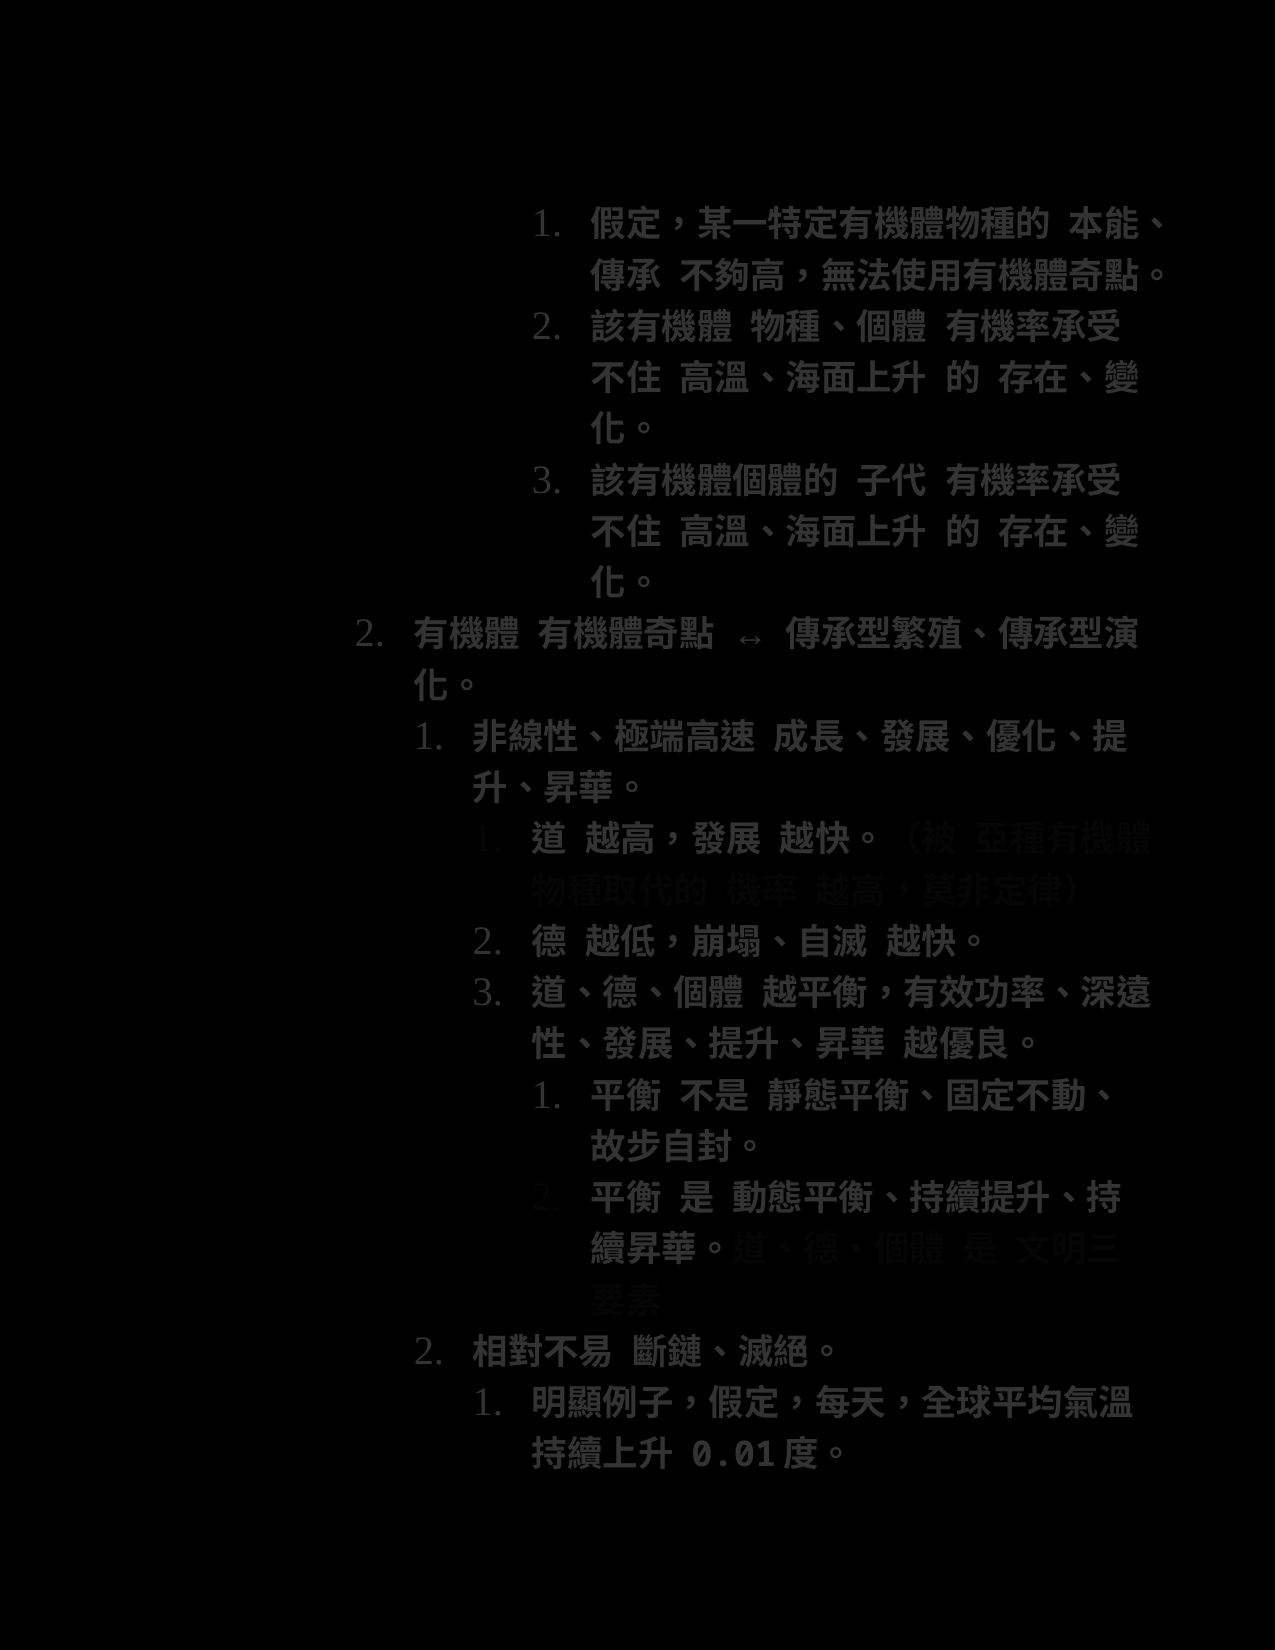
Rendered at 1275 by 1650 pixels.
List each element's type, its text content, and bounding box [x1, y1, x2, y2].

list 相對不易 斷鏈、滅絕。 [413, 1323, 1157, 1374]
list 平衡 是 動態平衡、持續提升、持續昇華。道、德、個體 是 文明三要素 [532, 1169, 1157, 1323]
list 平衡 不是 靜態平衡、固定不動、故步自封。 [532, 1067, 1157, 1169]
list 德 越低，崩塌、自滅 越快。 [472, 913, 1157, 964]
list 該有機體個體的 子代 有機率承受不住 高溫、海面上升 的 存在、變化。 [532, 452, 1157, 606]
list 有機體 有機體奇點 ↔ 傳承型繁殖、傳承型演化。 [354, 606, 1157, 708]
list 該有機體 物種、個體 有機率承受不住 高溫、海面上升 的 存在、變化。 [532, 298, 1157, 452]
list 假定，某一特定有機體物種的 本能、傳承 不夠高，無法使用有機體奇點。 [532, 196, 1157, 298]
list 道、德、個體 越平衡，有效功率、深遠性、發展、提升、昇華 越優良。 [472, 964, 1157, 1067]
list 明顯例子，假定，每天，全球平均氣溫 持續上升 0.01度。 [472, 1374, 1157, 1477]
list 非線性、極端高速 成長、發展、優化、提升、昇華。 [413, 708, 1157, 811]
list 道 越高，發展 越快。（被 亞種有機體物種取代的 機率 越高，莫非定律） [472, 811, 1157, 913]
